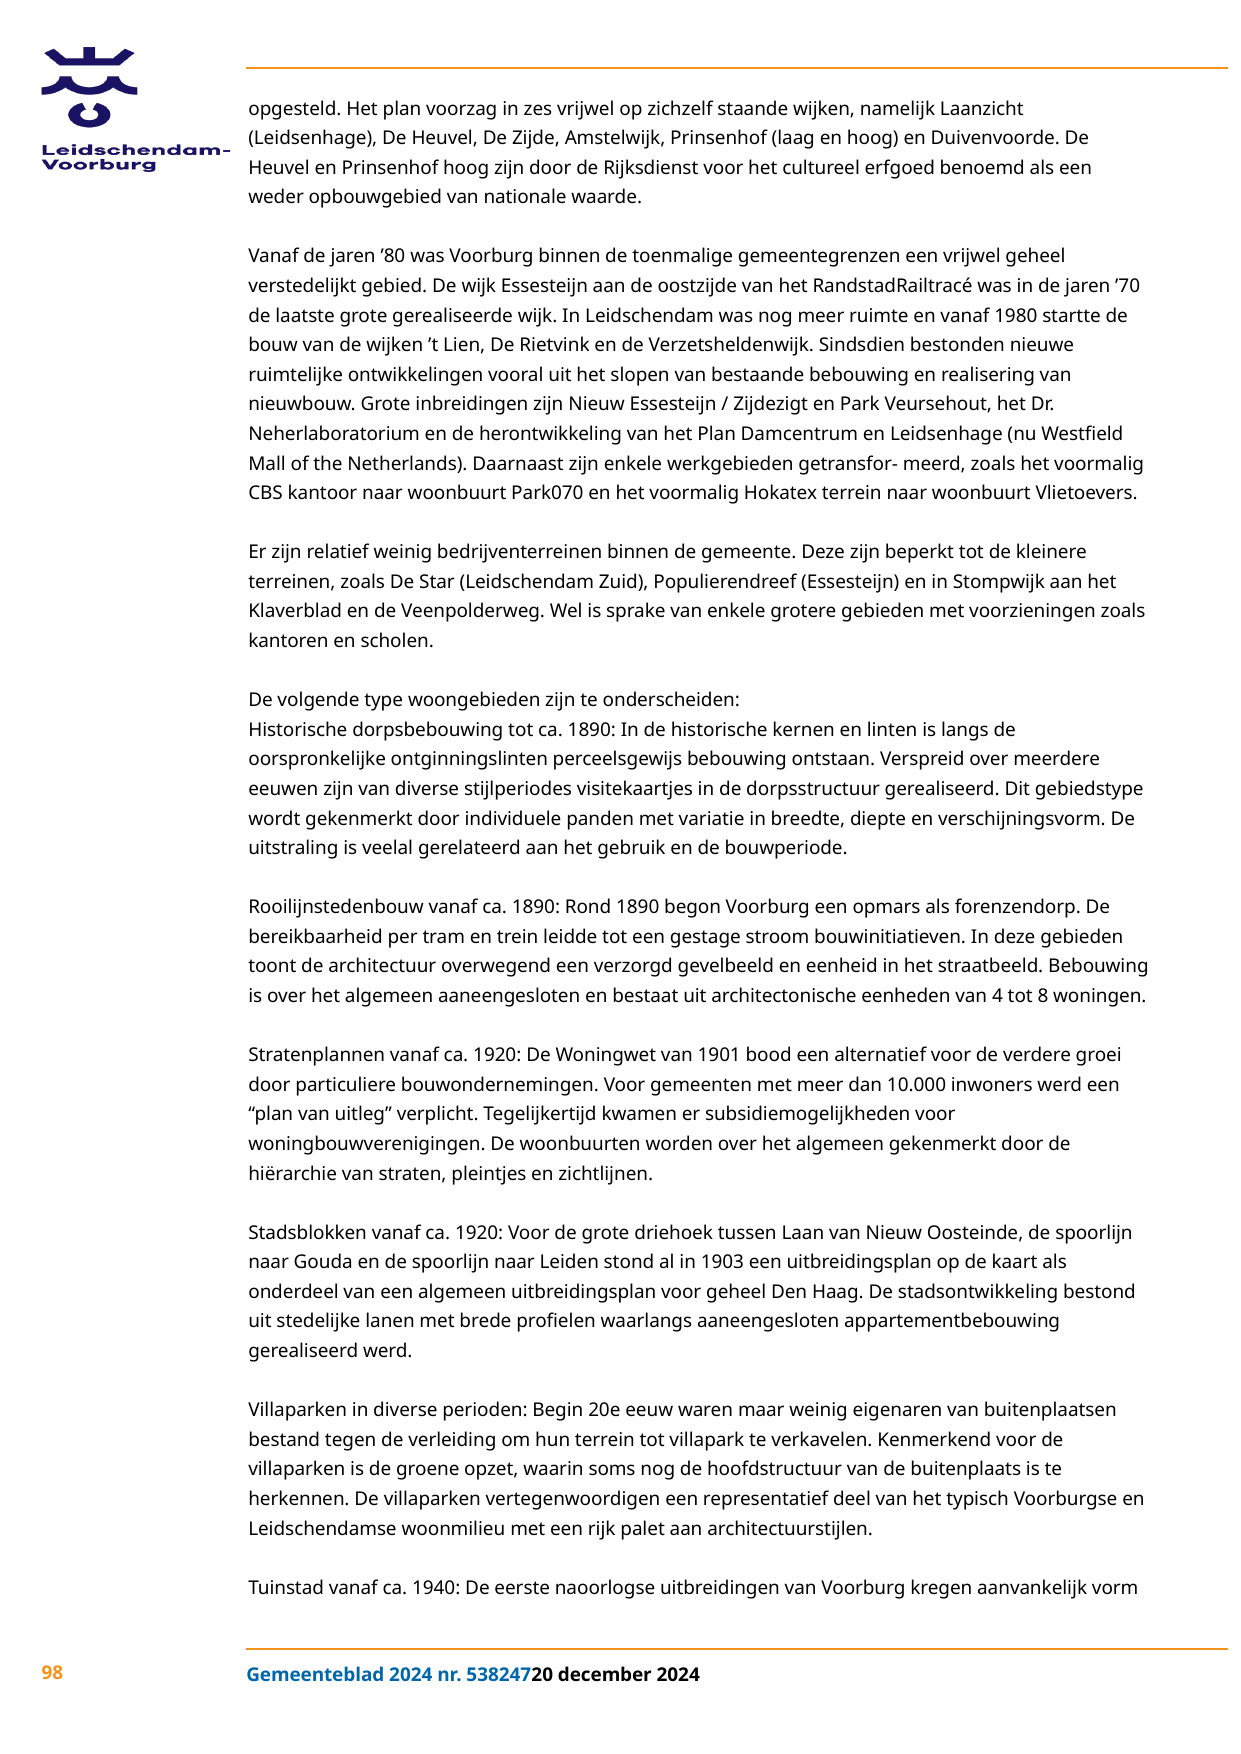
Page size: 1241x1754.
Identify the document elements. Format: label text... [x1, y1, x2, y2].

text Stadsblokken vanaf ca. 1920: Voor de grote driehoek tussen Laan van Nieuw Oosteinde, de spoorlijn naar Gouda en de spoorlijn naar Leiden stond al in 1903 een uitbreidingsplan op de kaart als onderdeel van een algemeen uitbreidingsplan voor geheel Den Haag. De stadsontwikkeling bestond uit stedelijke lanen met brede profielen waarlangs aaneengesloten appartementbebouwing gerealiseerd werd. [248, 1219, 1152, 1363]
text Tuinstad vanaf ca. 1940: De eerste naoorlogse uitbreidingen van Voorburg kregen aanvankelijk vorm [248, 1574, 1152, 1600]
text Villaparken in diverse perioden: Begin 20e eeuw waren maar weinig eigenaren van buitenplaatsen bestand tegen de verleiding om hun terrein tot villapark te verkavelen. Kenmerkend voor de villaparken is de groene opzet, waarin soms nog de hoofdstructuur van de buitenplaats is te herkennen. De villaparken vertegenwoordigen een representatief deel van het typisch Voorburgse en Leidschendamse woonmilieu met een rijk palet aan architectuurstijlen. [248, 1396, 1152, 1541]
text Historische dorpsbebouwing tot ca. 1890: In de historische kernen en linten is langs de oorspronkelijke ontginningslinten perceelsgewijs bebouwing ontstaan. Verspreid over meerdere eeuwen zijn van diverse stijlperiodes visitekaartjes in de dorpsstructuur gerealiseerd. Dit gebiedstype wordt gekenmerkt door individuele panden met variatie in breedte, diepte en verschijningsvorm. De uitstraling is veelal gerelateerd aan het gebruik en de bouwperiode. [248, 716, 1152, 860]
picture [41, 47, 231, 172]
text Er zijn relatief weinig bedrijventerreinen binnen de gemeente. Deze zijn beperkt tot de kleinere terreinen, zoals De Star (Leidschendam Zuid), Populierendreef (Essesteijn) en in Stompwijk aan het Klaverblad en de Veenpolderweg. Wel is sprake van enkele grotere gebieden met voorzieningen zoals kantoren en scholen. [248, 538, 1152, 653]
text De volgende type woongebieden zijn te onderscheiden: [248, 686, 1152, 712]
text opgesteld. Het plan voorzag in zes vrijwel op zichzelf staande wijken, namelijk Laanzicht (Leidsenhage), De Heuvel, De Zijde, Amstelwijk, Prinsenhof (laag en hoog) en Duivenvoorde. De Heuvel en Prinsenhof hoog zijn door de Rijksdienst voor het cultureel erfgoed benoemd als een weder opbouwgebied van nationale waarde. [248, 95, 1152, 209]
text Stratenplannen vanaf ca. 1920: De Woningwet van 1901 bood een alternatief voor de verdere groei door particuliere bouwondernemingen. Voor gemeenten met meer dan 10.000 inwoners werd een “plan van uitleg” verplicht. Tegelijkertijd kwamen er subsidiemogelijkheden voor woningbouwverenigingen. De woonbuurten worden over het algemeen gekenmerkt door de hiërarchie van straten, pleintjes en zichtlijnen. [248, 1041, 1152, 1186]
text Rooilijnstedenbouw vanaf ca. 1890: Rond 1890 begon Voorburg een opmars als forenzendorp. De bereikbaarheid per tram en trein leidde tot een gestage stroom bouwinitiatieven. In deze gebieden toont de architectuur overwegend een verzorgd gevelbeeld en eenheid in het straatbeeld. Bebouwing is over het algemeen aaneengesloten en bestaat uit architectonische eenheden van 4 tot 8 woningen. [248, 893, 1152, 1008]
text Vanaf de jaren ’80 was Voorburg binnen de toenmalige gemeentegrenzen een vrijwel geheel verstedelijkt gebied. De wijk Essesteijn aan de oostzijde van het RandstadRailtracé was in de jaren ’70 de laatste grote gerealiseerde wijk. In Leidschendam was nog meer ruimte en vanaf 1980 startte de bouw van de wijken ’t Lien, De Rietvink en de Verzetsheldenwijk. Sindsdien bestonden nieuwe ruimtelijke ontwikkelingen vooral uit het slopen van bestaande bebouwing en realisering van nieuwbouw. Grote inbreidingen zijn Nieuw Essesteijn / Zijdezigt en Park Veursehout, het Dr. Neherlaboratorium en de herontwikkeling van het Plan Damcentrum en Leidsenhage (nu Westfield Mall of the Netherlands). Daarnaast zijn enkele werkgebieden getransfor- meerd, zoals het voormalig CBS kantoor naar woonbuurt Park070 en het voormalig Hokatex terrein naar woonbuurt Vlietoevers. [248, 243, 1152, 505]
